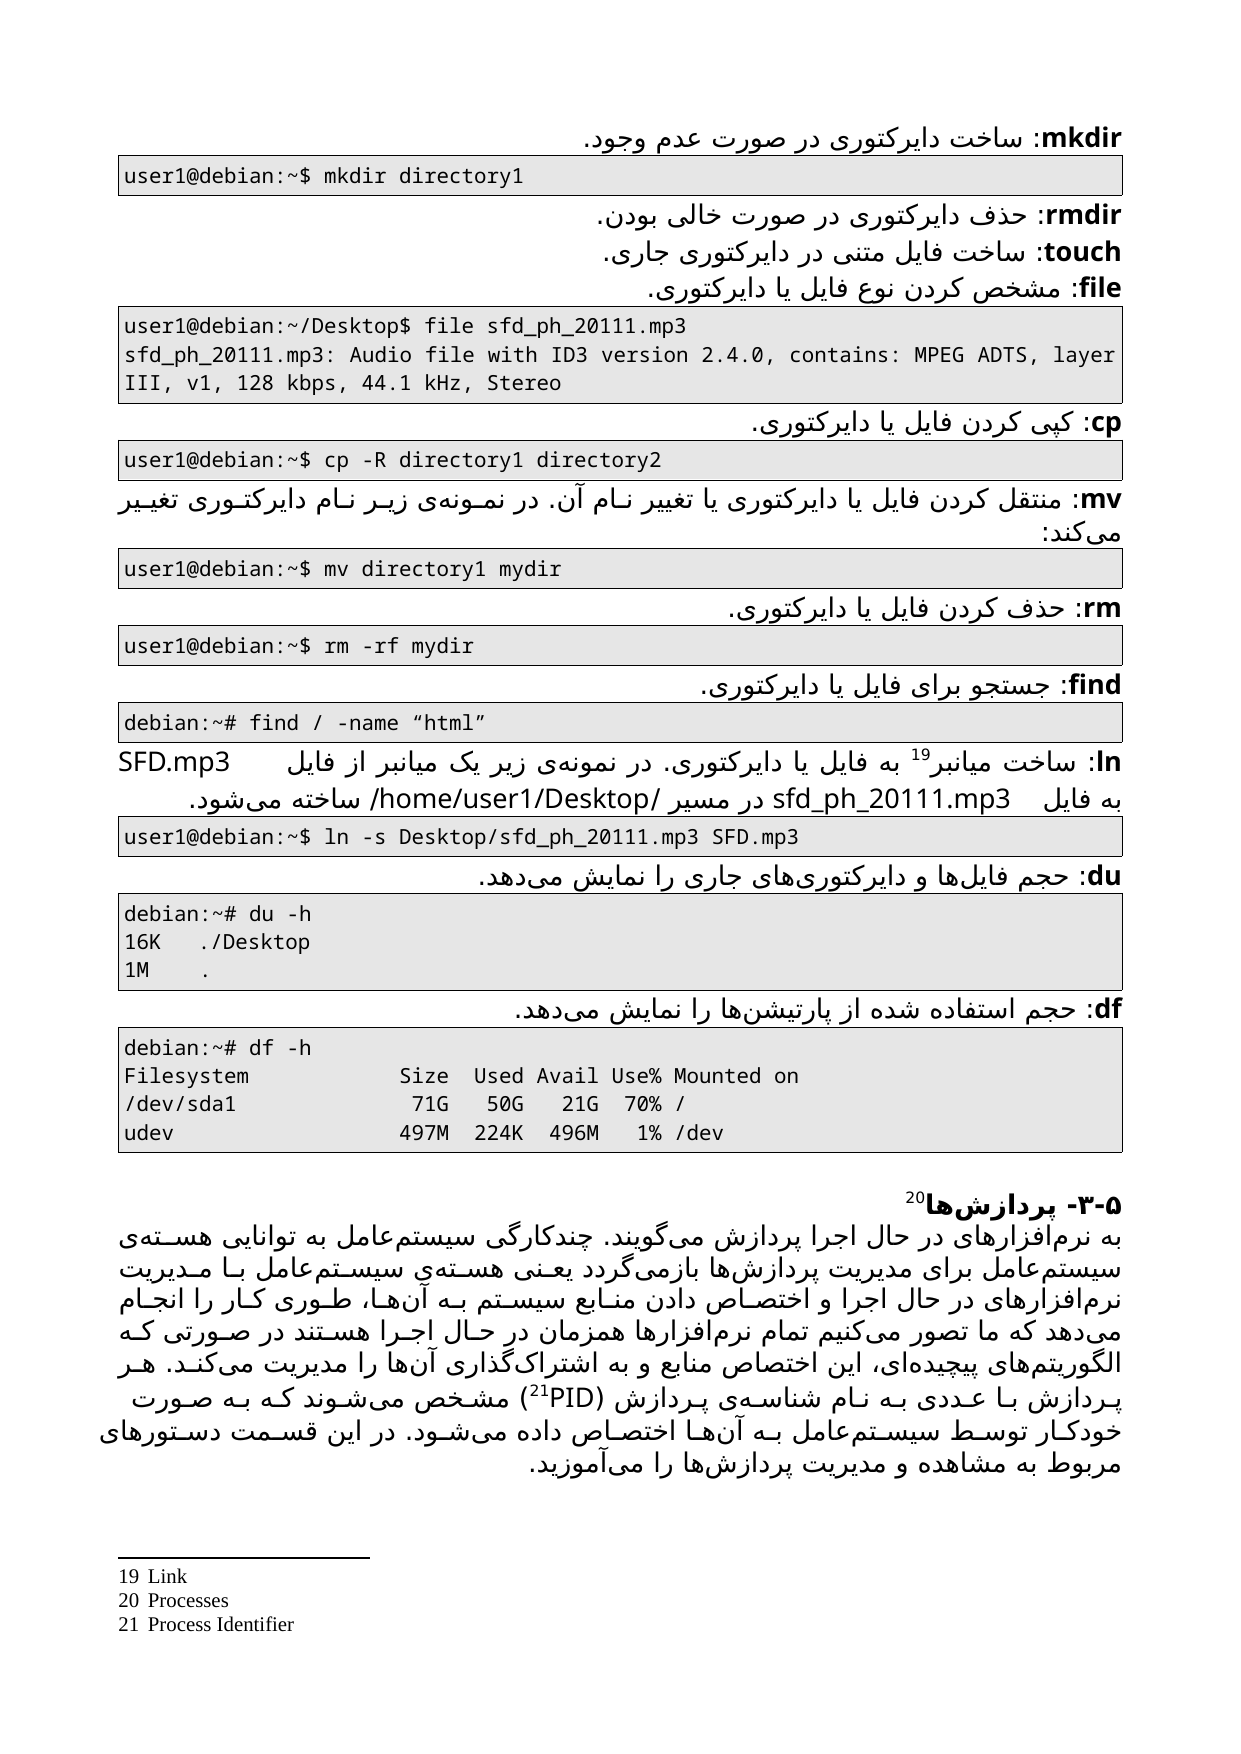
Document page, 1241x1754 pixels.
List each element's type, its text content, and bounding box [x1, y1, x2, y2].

text find: جستجو برای فایل یا دایرکتوری. [118, 666, 1122, 702]
table_header user1@debian:~/Desktop$ file sfd_ph_20111.mp3 sfd_ph_20111.mp3: Audio file with ID3 version 2.4.0, contains: MPEG ADTS, layer III, v1, 128 kbps, 44.1 kHz, Stereo [119, 307, 1122, 403]
text ۳-۵- پردازش‌ها [118, 1189, 1122, 1221]
text به نرم‌افزارهای در حال اجرا پردازش می‌گویند. چندکارگی سیستم‌عامل به توانایی هسته‌ی سیستم‌عامل برای مدیریت پردازش‌ها بازمی‌گردد یعنی هسته‌ی سیستم‌عامل با مدیریت نرم‌افزارهای در حال اجرا و اختصاص دادن منابع سیستم به آن‌ها، طوری کار را انجام می‌دهد که ما تصور می‌کنیم تمام نرم‌افزارها همزمان در حال اجرا هستند در صورتی که الگوریتم‌های پیچیده‌ای، این اختصاص منابع و به اشتراک‌گذاری آن‌ها را مدیریت می‌کند. هر پردازش با عددی به نام شناسه‌ی پردازش (PID) مشخص می‌شوند که به صورت خودکار توسط سیستم‌عامل به آن‌ها اختصاص داده می‌شود. در این قسمت دستورهای مربوط به مشاهده و مدیریت پردازش‌ها را می‌آموزید. [118, 1221, 1122, 1478]
text Process Identifier [118, 1612, 1122, 1636]
table_header user1@debian:~$ rm -rf mydir [119, 626, 1122, 665]
text file: مشخص کردن نوع فایل یا دایرکتوری. [118, 269, 1122, 306]
text touch: ساخت فایل متنی در دایرکتوری جاری. [118, 232, 1122, 269]
text rm: حذف کردن فایل یا دایرکتوری. [118, 589, 1122, 625]
table_header user1@debian:~$ mv directory1 mydir [119, 549, 1122, 588]
text ln: ساخت میانبر به فایل یا دایرکتوری. در نمونه‌ی زیر یک میانبر از فایل SFD.mp3 به فایل sfd_ph_20111.mp3 در مسیر /home/user1/Desktop/ ساخته می‌شود. [118, 743, 1122, 816]
table_header debian:~# find / -name “html” [119, 703, 1122, 742]
text cp: کپی کردن فایل یا دایرکتوری. [118, 404, 1122, 439]
text Link [118, 1564, 1122, 1588]
text mv: منتقل کردن فایل یا دایرکتوری یا تغییر نام آن. در نمونه‌ی زیر نام دایرکتوری تغییر می‌کند: [118, 481, 1122, 548]
text mkdir: ساخت دایرکتوری در صورت عدم وجود. [118, 118, 1122, 155]
table_header debian:~# du -h 16K ./Desktop 1M . [119, 894, 1122, 990]
text Processes [118, 1588, 1122, 1612]
table_header user1@debian:~$ mkdir directory1 [119, 156, 1122, 195]
table_header debian:~# df -h Filesystem Size Used Avail Use% Mounted on /dev/sda1 71G 50G 21G 70% / udev 497M 224K 496M 1% /dev [119, 1028, 1122, 1152]
table_header user1@debian:~$ cp -R directory1 directory2 [119, 441, 1122, 479]
table_header user1@debian:~$ ln -s Desktop/sfd_ph_20111.mp3 SFD.mp3 [119, 817, 1122, 856]
text du: حجم فایل‌ها و دایرکتوری‌های جاری را نمایش می‌دهد. [118, 857, 1122, 893]
text df: حجم استفاده شده از پارتیشن‌ها را نمایش می‌دهد. [118, 991, 1122, 1027]
text rmdir: حذف دایرکتوری در صورت خالی بودن. [118, 196, 1122, 232]
